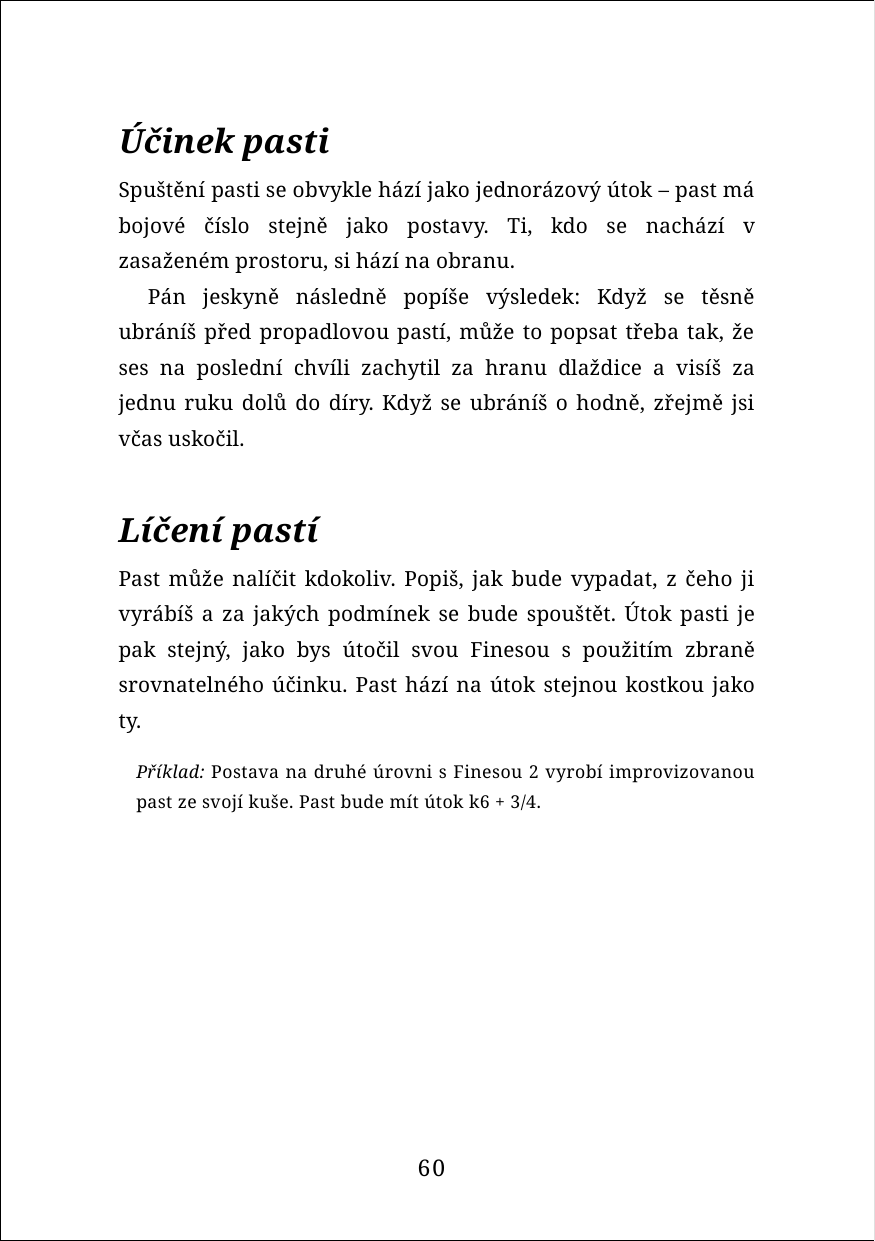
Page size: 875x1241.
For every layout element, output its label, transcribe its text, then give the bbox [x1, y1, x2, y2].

text Spuštění pasti se obvykle hází jako jednorázový útok – past má bojové číslo stejně jako postavy. Ti, kdo se nachází v zasaženém prostoru, si hází na obranu. Pán jeskyně následně popíše výsledek: Když se těsně ubráníš před propadlovou pastí, může to popsat třeba tak, že ses na poslední chvíli zachytil za hranu dlaždice a visíš za jednu ruku dolů do díry. Když se ubráníš o hodně, zřejmě jsi včas uskočil. [118, 175, 756, 452]
subtitle Účinek pasti [118, 118, 756, 164]
text Příklad: Postava na druhé úrovni s Finesou 2 vyrobí improvizovanou past ze svojí kuše. Past bude mít útok k6 + 3/4. [136, 759, 756, 814]
text Past může nalíčit kdokoliv. Popiš, jak bude vypadat, z čeho ji vyrábíš a za jakých podmínek se bude spouštět. Útok pasti je pak stejný, jako bys útočil svou Finesou s použitím zbraně srovnatelného účinku. Past hází na útok stejnou kostkou jako ty. [118, 564, 756, 734]
subtitle Líčení pastí [118, 507, 756, 552]
